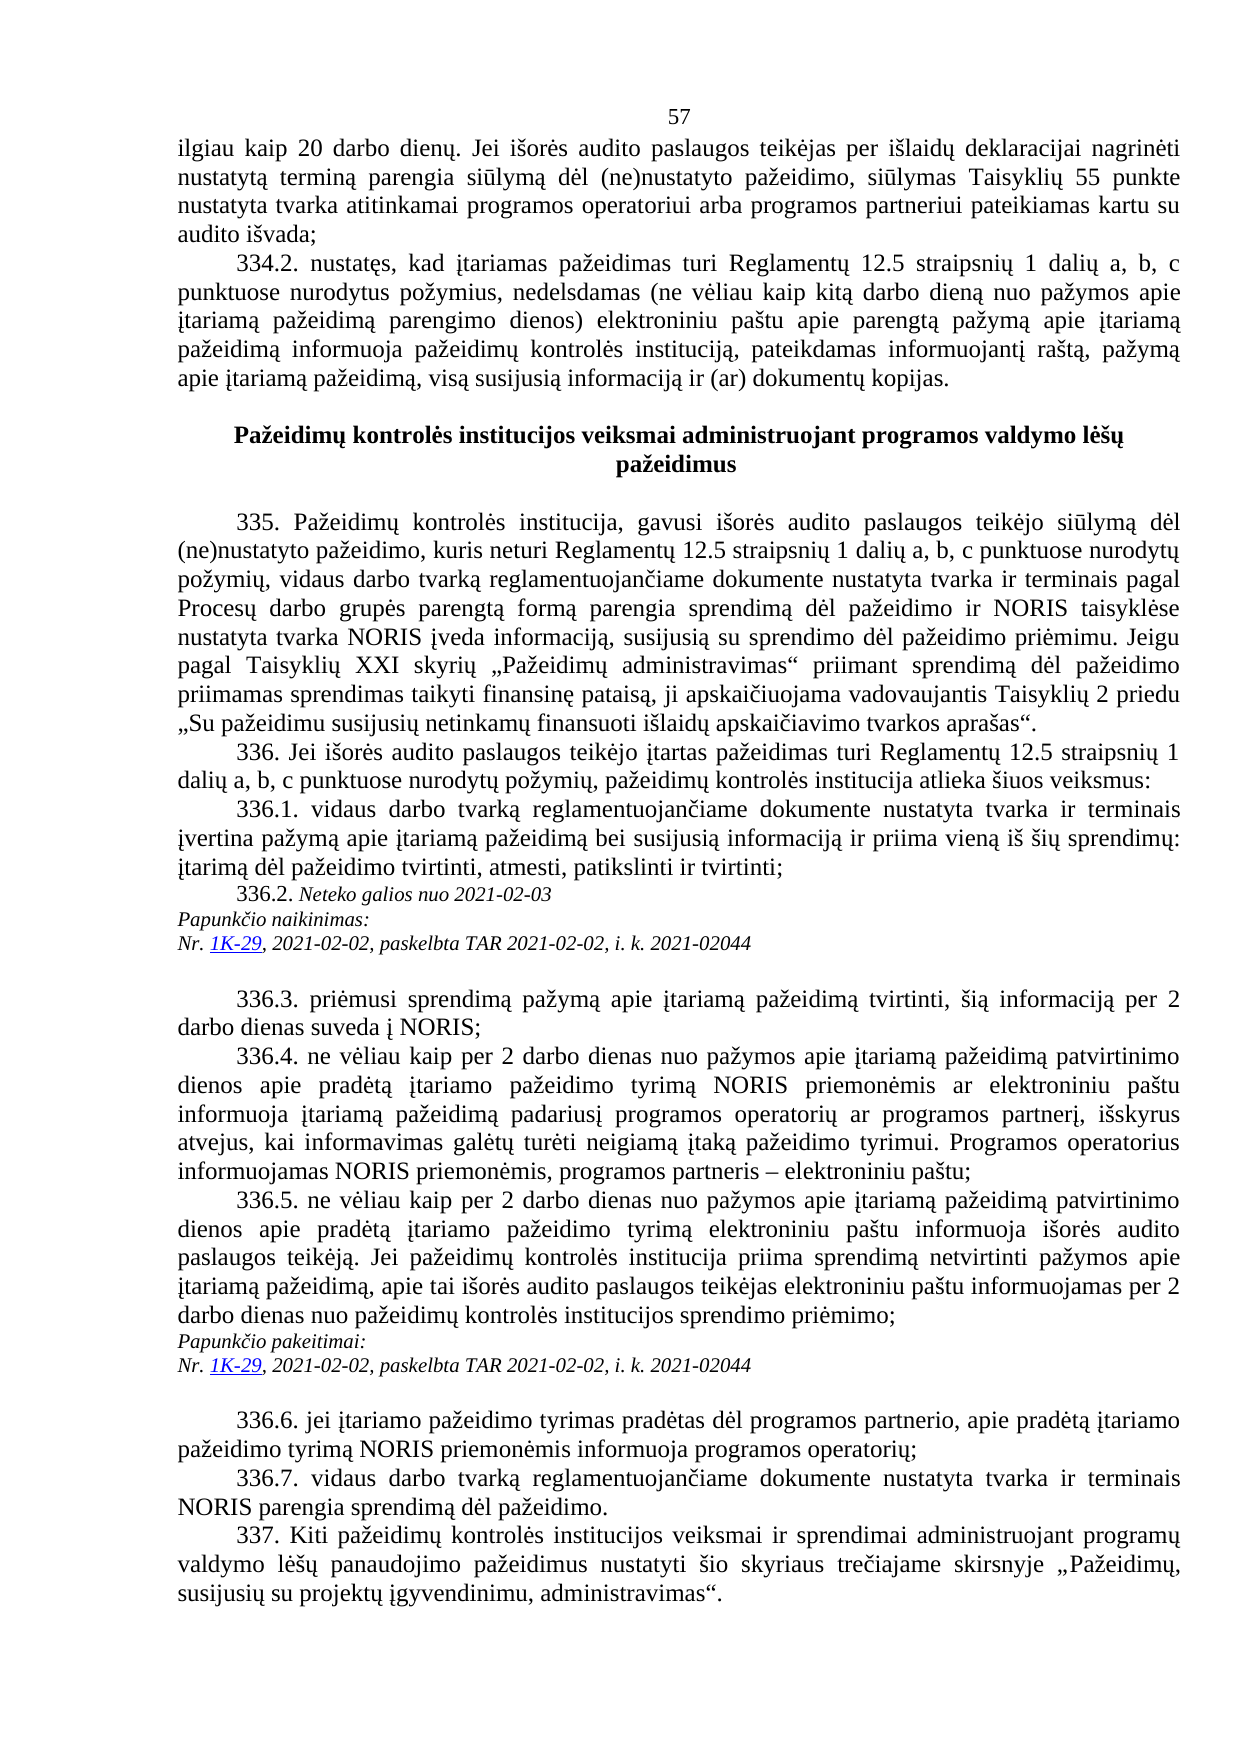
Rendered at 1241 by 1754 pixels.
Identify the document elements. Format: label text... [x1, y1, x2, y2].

text 336.2. Neteko galios nuo 2021-02-03 [177, 880, 1181, 907]
text Pažeidimų kontrolės institucijos veiksmai administruojant programos valdymo lėšų pažeidimus [177, 420, 1181, 478]
text Nr. 1K-29, 2021-02-02, paskelbta TAR 2021-02-02, i. k. 2021-02044 [177, 931, 1181, 955]
text 334.2. nustatęs, kad įtariamas pažeidimas turi Reglamentų 12.5 straipsnių 1 dalių a, b, c punktuose nurodytus požymius, nedelsdamas (ne vėliau kaip kitą darbo dieną nuo pažymos apie įtariamą pažeidimą parengimo dienos) elektroniniu paštu apie parengtą pažymą apie įtariamą pažeidimą informuoja pažeidimų kontrolės instituciją, pateikdamas informuojantį raštą, pažymą apie įtariamą pažeidimą, visą susijusią informaciją ir (ar) dokumentų kopijas. [177, 248, 1181, 392]
text Papunkčio pakeitimai: [177, 1329, 1181, 1353]
text 336.3. priėmusi sprendimą pažymą apie įtariamą pažeidimą tvirtinti, šią informaciją per 2 darbo dienas suveda į NORIS; [177, 984, 1181, 1041]
text 336.6. jei įtariamo pažeidimo tyrimas pradėtas dėl programos partnerio, apie pradėtą įtariamo pažeidimo tyrimą NORIS priemonėmis informuoja programos operatorių; [177, 1406, 1181, 1463]
text Papunkčio naikinimas: [177, 907, 1181, 931]
text 335. Pažeidimų kontrolės institucija, gavusi išorės audito paslaugos teikėjo siūlymą dėl (ne)nustatyto pažeidimo, kuris neturi Reglamentų 12.5 straipsnių 1 dalių a, b, c punktuose nurodytų požymių, vidaus darbo tvarką reglamentuojančiame dokumente nustatyta tvarka ir terminais pagal Procesų darbo grupės parengtą formą parengia sprendimą dėl pažeidimo ir NORIS taisyklėse nustatyta tvarka NORIS įveda informaciją, susijusią su sprendimo dėl pažeidimo priėmimu. Jeigu pagal Taisyklių XXI skyrių „Pažeidimų administravimas“ priimant sprendimą dėl pažeidimo priimamas sprendimas taikyti finansinę pataisą, ji apskaičiuojama vadovaujantis Taisyklių 2 priedu „Su pažeidimu susijusių netinkamų finansuoti išlaidų apskaičiavimo tvarkos aprašas“. [177, 507, 1181, 737]
text 336.5. ne vėliau kaip per 2 darbo dienas nuo pažymos apie įtariamą pažeidimą patvirtinimo dienos apie pradėtą įtariamo pažeidimo tyrimą elektroniniu paštu informuoja išorės audito paslaugos teikėją. Jei pažeidimų kontrolės institucija priima sprendimą netvirtinti pažymos apie įtariamą pažeidimą, apie tai išorės audito paslaugos teikėjas elektroniniu paštu informuojamas per 2 darbo dienas nuo pažeidimų kontrolės institucijos sprendimo priėmimo; [177, 1185, 1181, 1329]
text 336.7. vidaus darbo tvarką reglamentuojančiame dokumente nustatyta tvarka ir terminais NORIS parengia sprendimą dėl pažeidimo. [177, 1463, 1181, 1521]
text 336. Jei išorės audito paslaugos teikėjo įtartas pažeidimas turi Reglamentų 12.5 straipsnių 1 dalių a, b, c punktuose nurodytų požymių, pažeidimų kontrolės institucija atlieka šiuos veiksmus: [177, 737, 1181, 794]
text 336.4. ne vėliau kaip per 2 darbo dienas nuo pažymos apie įtariamą pažeidimą patvirtinimo dienos apie pradėtą įtariamo pažeidimo tyrimą NORIS priemonėmis ar elektroniniu paštu informuoja įtariamą pažeidimą padariusį programos operatorių ar programos partnerį, išskyrus atvejus, kai informavimas galėtų turėti neigiamą įtaką pažeidimo tyrimui. Programos operatorius informuojamas NORIS priemonėmis, programos partneris – elektroniniu paštu; [177, 1041, 1181, 1185]
text Nr. 1K-29, 2021-02-02, paskelbta TAR 2021-02-02, i. k. 2021-02044 [177, 1353, 1181, 1377]
text ilgiau kaip 20 darbo dienų. Jei išorės audito paslaugos teikėjas per išlaidų deklaracijai nagrinėti nustatytą terminą parengia siūlymą dėl (ne)nustatyto pažeidimo, siūlymas Taisyklių 55 punkte nustatyta tvarka atitinkamai programos operatoriui arba programos partneriui pateikiamas kartu su audito išvada; [177, 133, 1181, 248]
text 337. Kiti pažeidimų kontrolės institucijos veiksmai ir sprendimai administruojant programų valdymo lėšų panaudojimo pažeidimus nustatyti šio skyriaus trečiajame skirsnyje „Pažeidimų, susijusių su projektų įgyvendinimu, administravimas“. [177, 1521, 1181, 1607]
text 336.1. vidaus darbo tvarką reglamentuojančiame dokumente nustatyta tvarka ir terminais įvertina pažymą apie įtariamą pažeidimą bei susijusią informaciją ir priima vieną iš šių sprendimų: įtarimą dėl pažeidimo tvirtinti, atmesti, patikslinti ir tvirtinti; [177, 794, 1181, 880]
